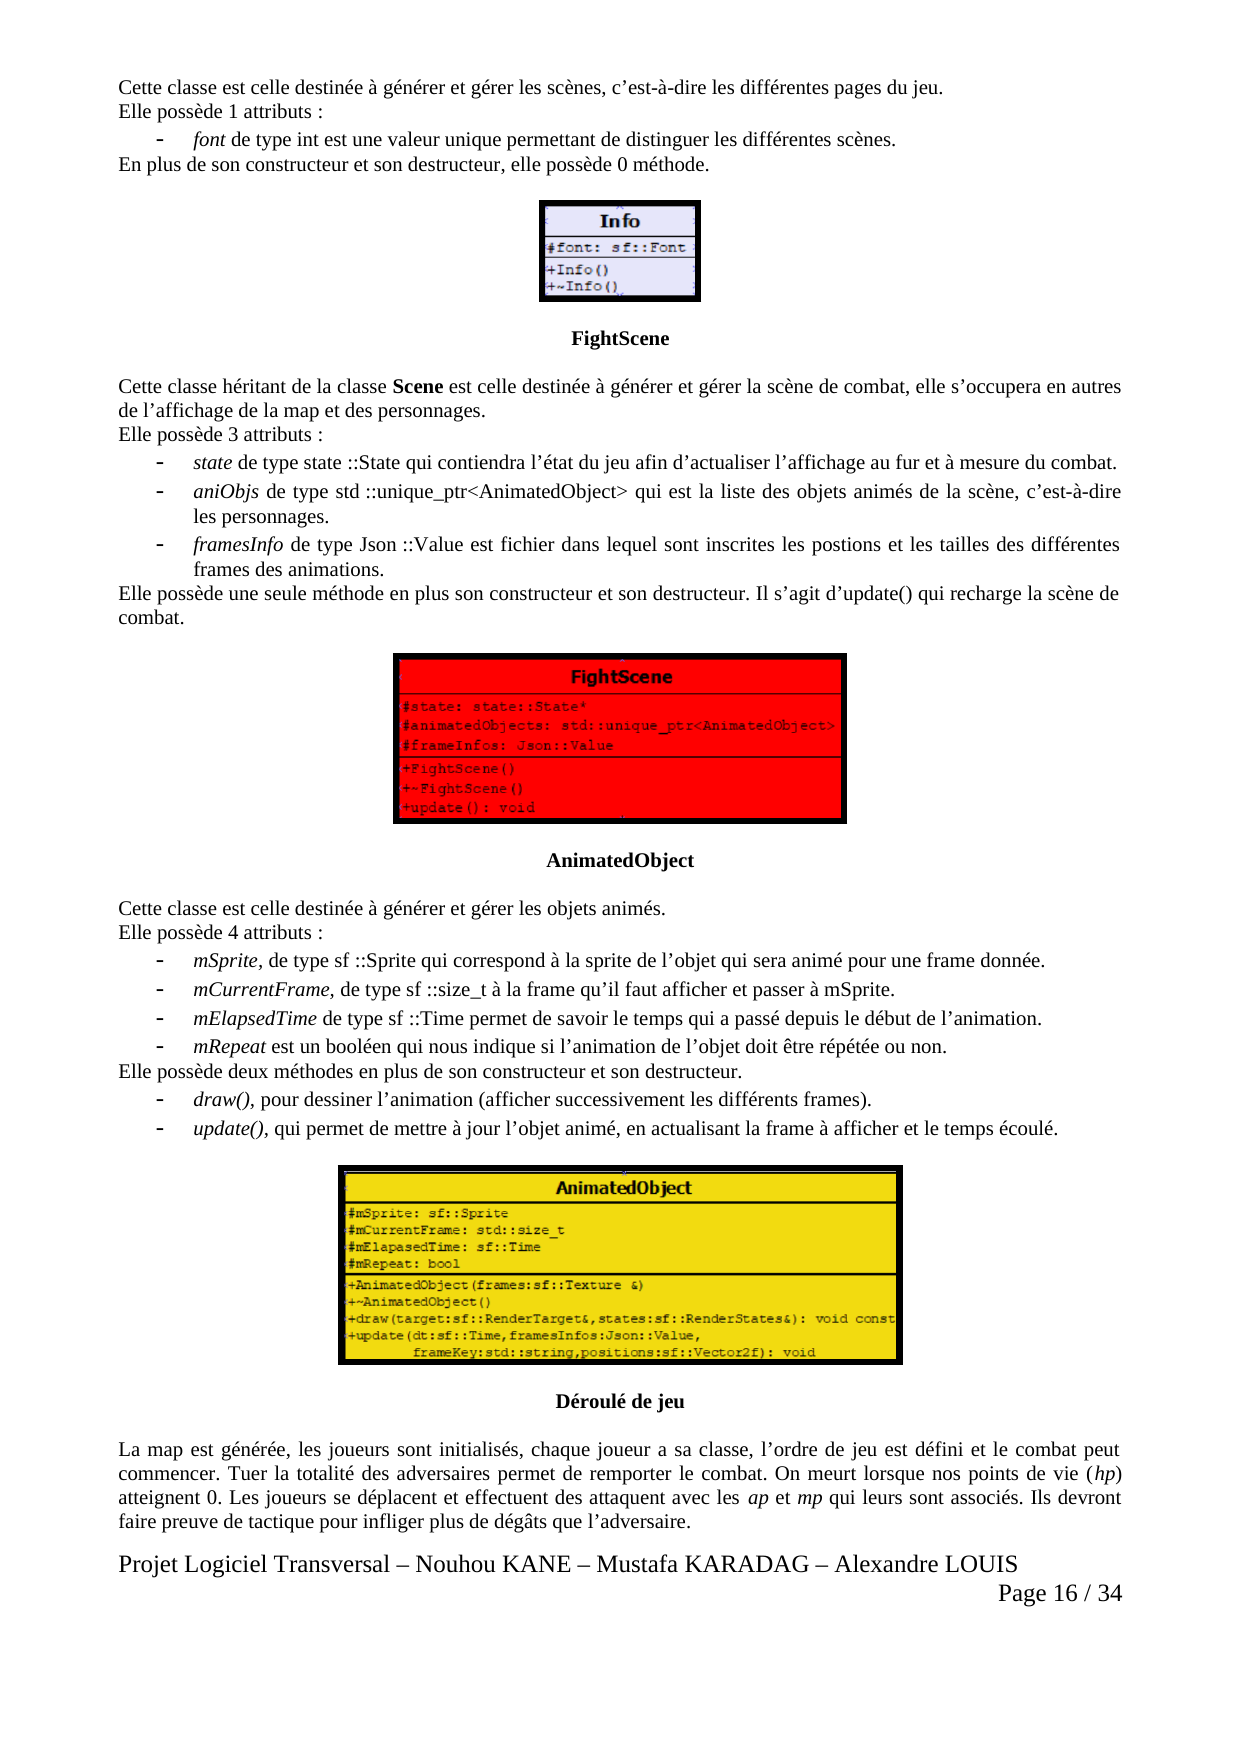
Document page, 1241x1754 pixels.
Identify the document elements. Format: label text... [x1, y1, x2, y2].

text Elle possède 1 attributs : [118, 99, 1122, 123]
text Elle possède 3 attributs : [118, 422, 1122, 446]
list framesInfo de type Json ::Value est fichier dans lequel sont inscrites les postions et les tailles des différentes frames des animations. [156, 528, 1122, 581]
text Cette classe héritant de la classe Scene est celle destinée à générer et gérer la scène de combat, elle s’occupera en autres de l’affichage de la map et des personnages. [118, 374, 1122, 422]
text Elle possède 4 attributs : [118, 920, 1122, 944]
text FightScene [118, 326, 1122, 350]
list font de type int est une valeur unique permettant de distinguer les différentes scènes. [156, 123, 1122, 152]
list mSprite, de type sf ::Sprite qui correspond à la sprite de l’objet qui sera animé pour une frame donnée. [156, 944, 1122, 973]
text En plus de son constructeur et son destructeur, elle possède 0 méthode. [118, 152, 1122, 176]
text Cette classe est celle destinée à générer et gérer les objets animés. [118, 896, 1122, 920]
text Elle possède une seule méthode en plus son constructeur et son destructeur. Il s’agit d’update() qui recharge la scène de combat. [118, 581, 1122, 629]
text Cette classe est celle destinée à générer et gérer les scènes, c’est-à-dire les différentes pages du jeu. [118, 75, 1122, 99]
text La map est générée, les joueurs sont initialisés, chaque joueur a sa classe, l’ordre de jeu est défini et le combat peut commencer. Tuer la totalité des adversaires permet de remporter le combat. On meurt lorsque nos points de vie (hp) atteignent 0. Les joueurs se déplacent et effectuent des attaquent avec les ap et mp qui leurs sont associés. Ils devront faire preuve de tactique pour infliger plus de dégâts que l’adversaire. [118, 1437, 1122, 1533]
list update(), qui permet de mettre à jour l’objet animé, en actualisant la frame à afficher et le temps écoulé. [156, 1112, 1122, 1141]
list mCurrentFrame, de type sf ::size_t à la frame qu’il faut afficher et passer à mSprite. [156, 973, 1122, 1002]
list mRepeat est un booléen qui nous indique si l’animation de l’objet doit être répétée ou non. [156, 1031, 1122, 1059]
list aniObjs de type std ::unique_ptr<AnimatedObject> qui est la liste des objets animés de la scène, c’est-à-dire les personnages. [156, 475, 1122, 528]
text AnimatedObject [118, 848, 1122, 872]
text Déroulé de jeu [118, 1389, 1122, 1413]
list mElapsedTime de type sf ::Time permet de savoir le temps qui a passé depuis le début de l’animation. [156, 1002, 1122, 1031]
text Elle possède deux méthodes en plus de son constructeur et son destructeur. [118, 1059, 1122, 1083]
list state de type state ::State qui contiendra l’état du jeu afin d’actualiser l’affichage au fur et à mesure du combat. [156, 446, 1122, 475]
list draw(), pour dessiner l’animation (afficher successivement les différents frames). [156, 1083, 1122, 1112]
